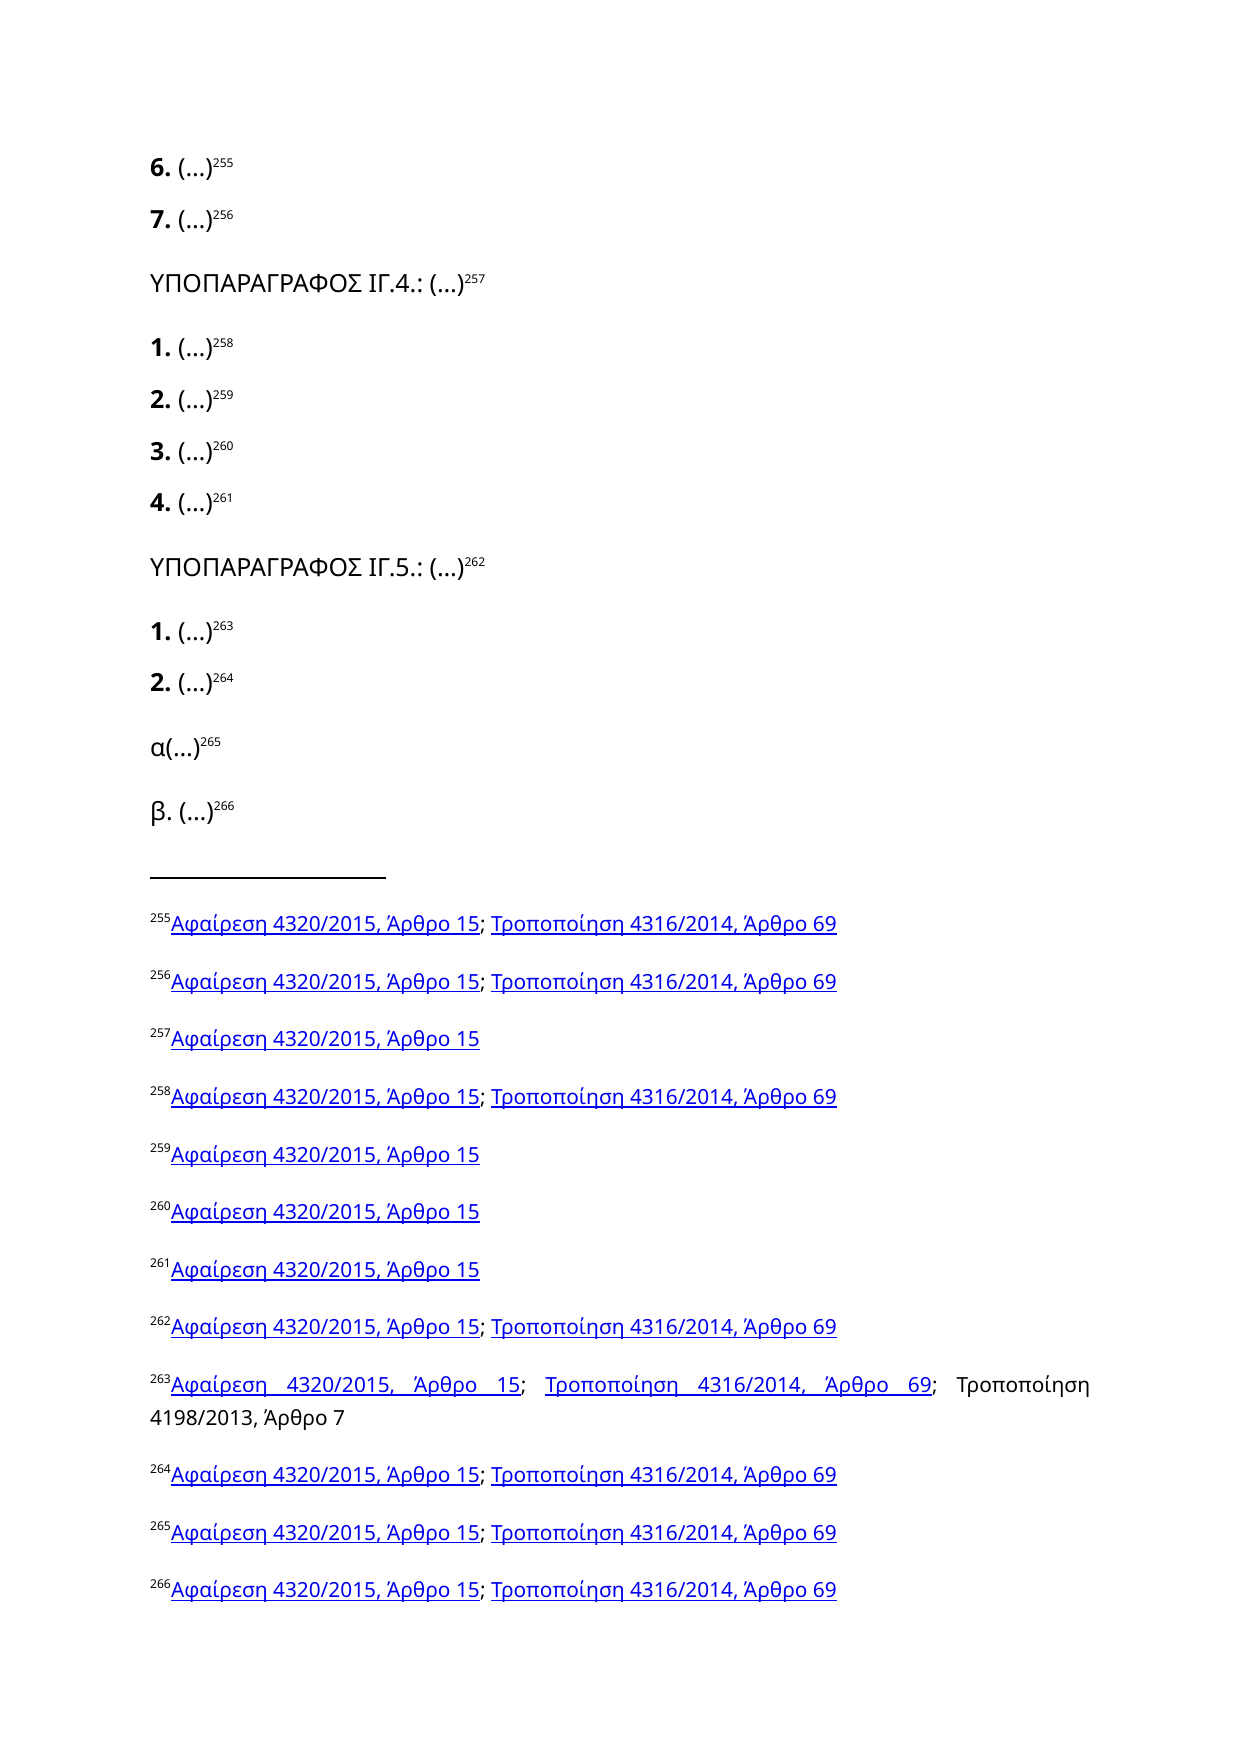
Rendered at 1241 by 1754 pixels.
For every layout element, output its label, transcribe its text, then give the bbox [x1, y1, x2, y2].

text Αφαίρεση 4320/2015, Άρθρο 15 [150, 1140, 1090, 1168]
text Αφαίρεση 4320/2015, Άρθρο 15; Τροποποίηση 4316/2014, Άρθρο 69 [150, 909, 1090, 938]
text Αφαίρεση 4320/2015, Άρθρο 15; Τροποποίηση 4316/2014, Άρθρο 69; Τροποποίηση 4198/2013, Άρθρο 7 [150, 1370, 1090, 1431]
text ΥΠΟΠΑΡΑΓΡΑΦΟΣ ΙΓ.5.: (…) [150, 549, 1090, 583]
text Αφαίρεση 4320/2015, Άρθρο 15; Τροποποίηση 4316/2014, Άρθρο 69 [150, 1082, 1090, 1111]
text 4. (…) [150, 485, 1090, 519]
text Αφαίρεση 4320/2015, Άρθρο 15; Τροποποίηση 4316/2014, Άρθρο 69 [150, 1518, 1090, 1546]
text ΥΠΟΠΑΡΑΓΡΑΦΟΣ ΙΓ.4.: (…) [150, 266, 1090, 300]
text 2. (…) [150, 382, 1090, 416]
text Αφαίρεση 4320/2015, Άρθρο 15; Τροποποίηση 4316/2014, Άρθρο 69 [150, 1576, 1090, 1604]
text 7. (…) [150, 202, 1090, 236]
text Αφαίρεση 4320/2015, Άρθρο 15 [150, 1024, 1090, 1053]
text Αφαίρεση 4320/2015, Άρθρο 15; Τροποποίηση 4316/2014, Άρθρο 69 [150, 1460, 1090, 1489]
text β. (…) [150, 793, 1090, 827]
text 6. (…) [150, 150, 1090, 184]
text Αφαίρεση 4320/2015, Άρθρο 15 [150, 1197, 1090, 1226]
text 1. (…) [150, 613, 1090, 647]
text Αφαίρεση 4320/2015, Άρθρο 15; Τροποποίηση 4316/2014, Άρθρο 69 [150, 967, 1090, 995]
text Αφαίρεση 4320/2015, Άρθρο 15; Τροποποίηση 4316/2014, Άρθρο 69 [150, 1312, 1090, 1341]
text 3. (…) [150, 433, 1090, 467]
text Αφαίρεση 4320/2015, Άρθρο 15 [150, 1255, 1090, 1283]
text 2. (…) [150, 665, 1090, 699]
text 1. (…) [150, 330, 1090, 364]
text α(…) [150, 729, 1090, 763]
